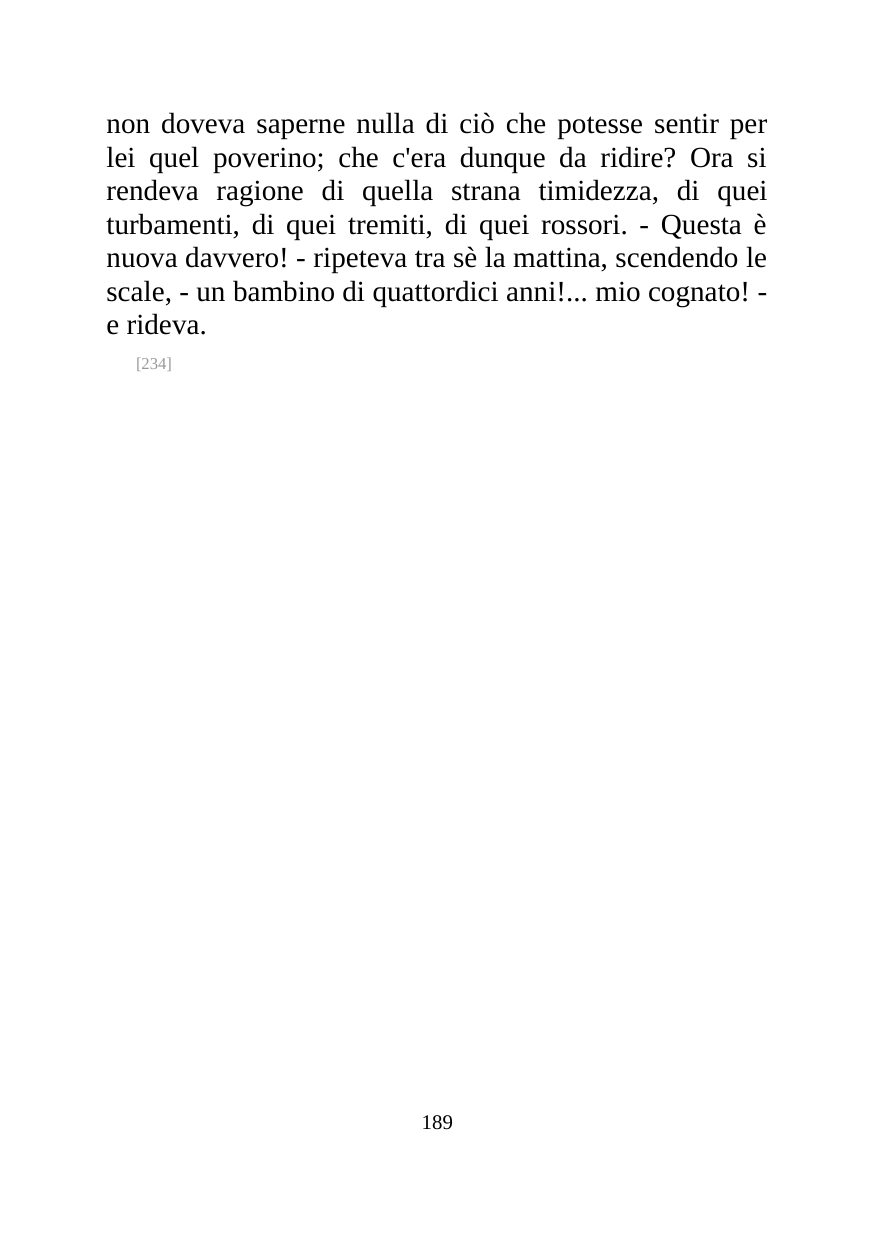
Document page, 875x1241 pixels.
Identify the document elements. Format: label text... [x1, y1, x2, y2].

text [234] [106, 353, 768, 373]
text non doveva saperne nulla di ciò che potesse sentir per lei quel poverino; che c'era dunque da ridire? Ora si rendeva ragione di quella strana timidezza, di quei turbamenti, di quei tremiti, di quei rossori. - Questa è nuova davvero! - ripeteva tra sè la mattina, scendendo le scale, - un bambino di quattordici anni!... mio cognato! - e rideva. [106, 106, 768, 341]
